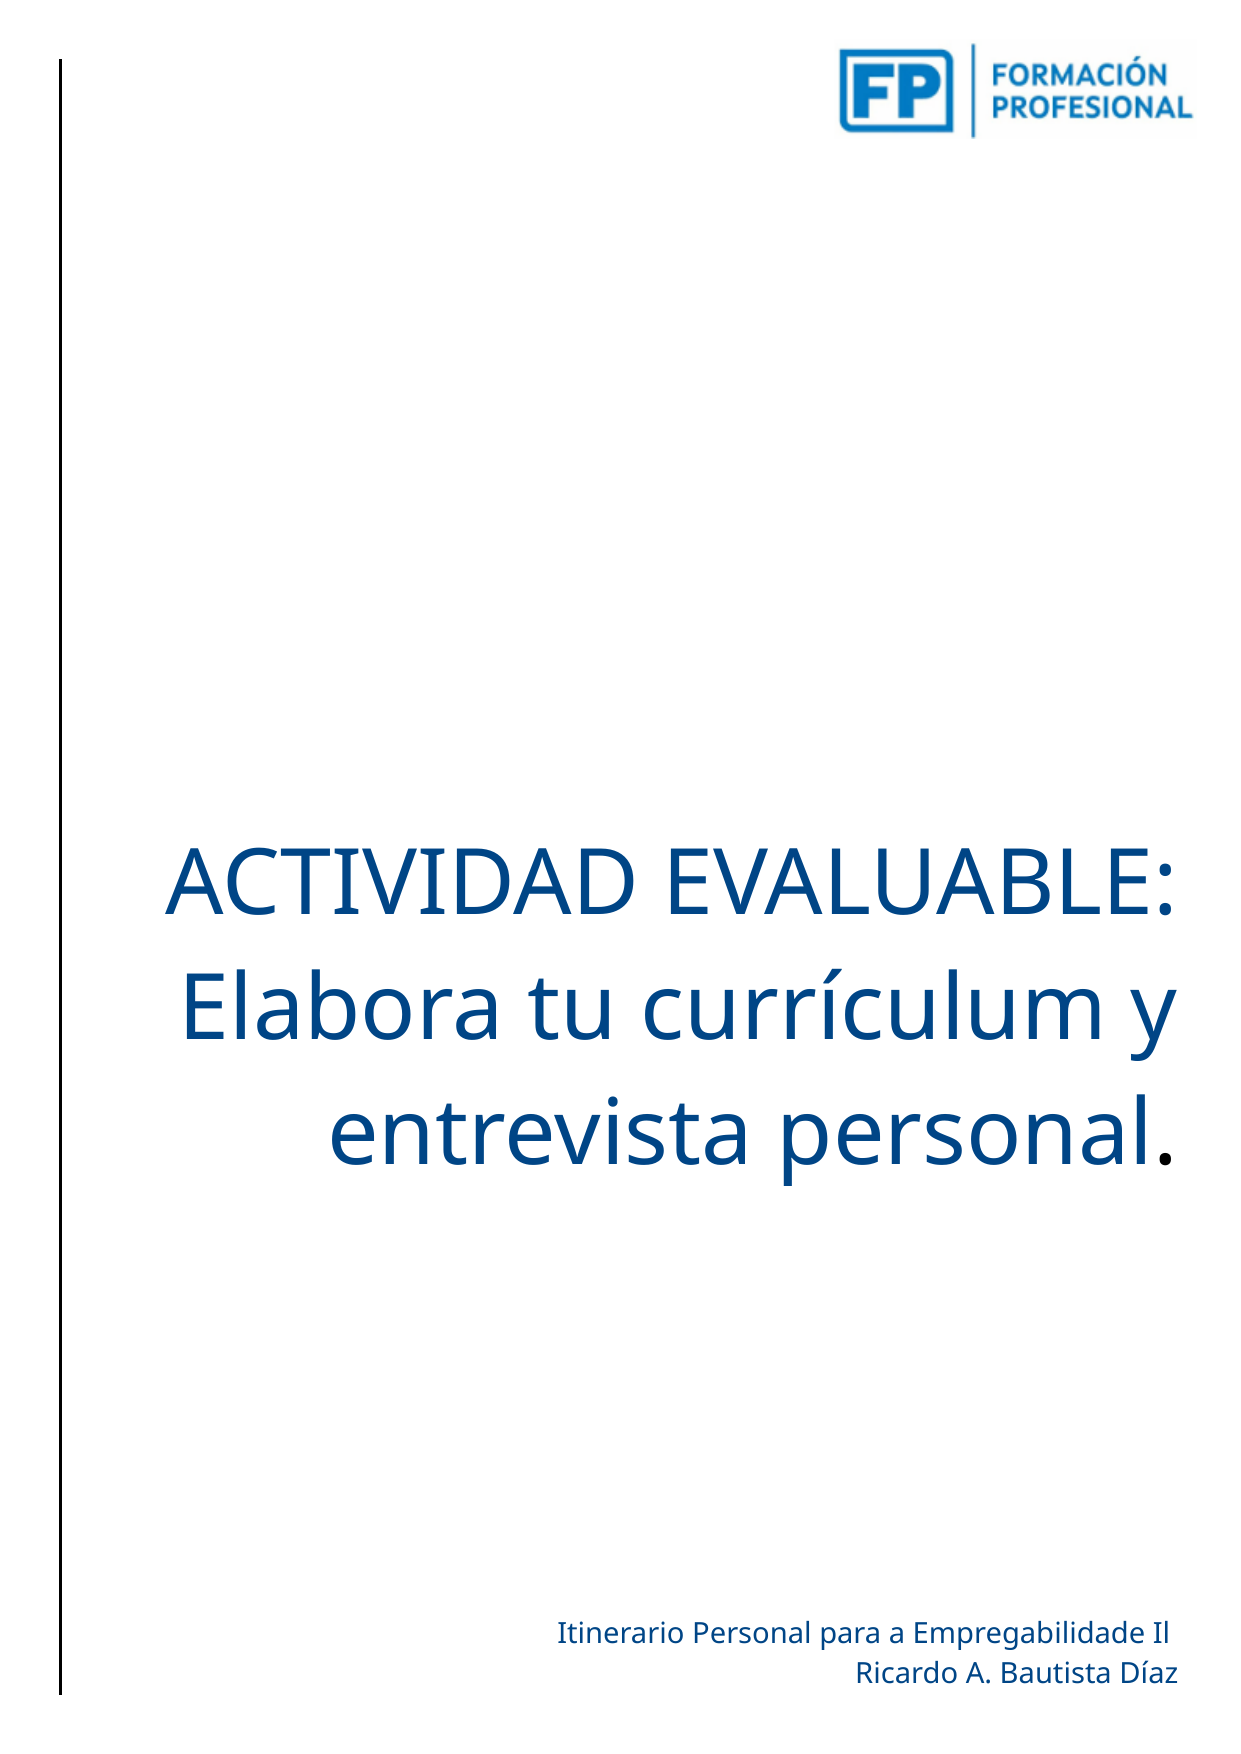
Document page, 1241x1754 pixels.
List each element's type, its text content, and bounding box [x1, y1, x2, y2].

picture [834, 39, 1197, 139]
subtitle ACTIVIDAD EVALUABLE: Elabora tu currículum y entrevista personal. [65, 816, 1178, 1191]
